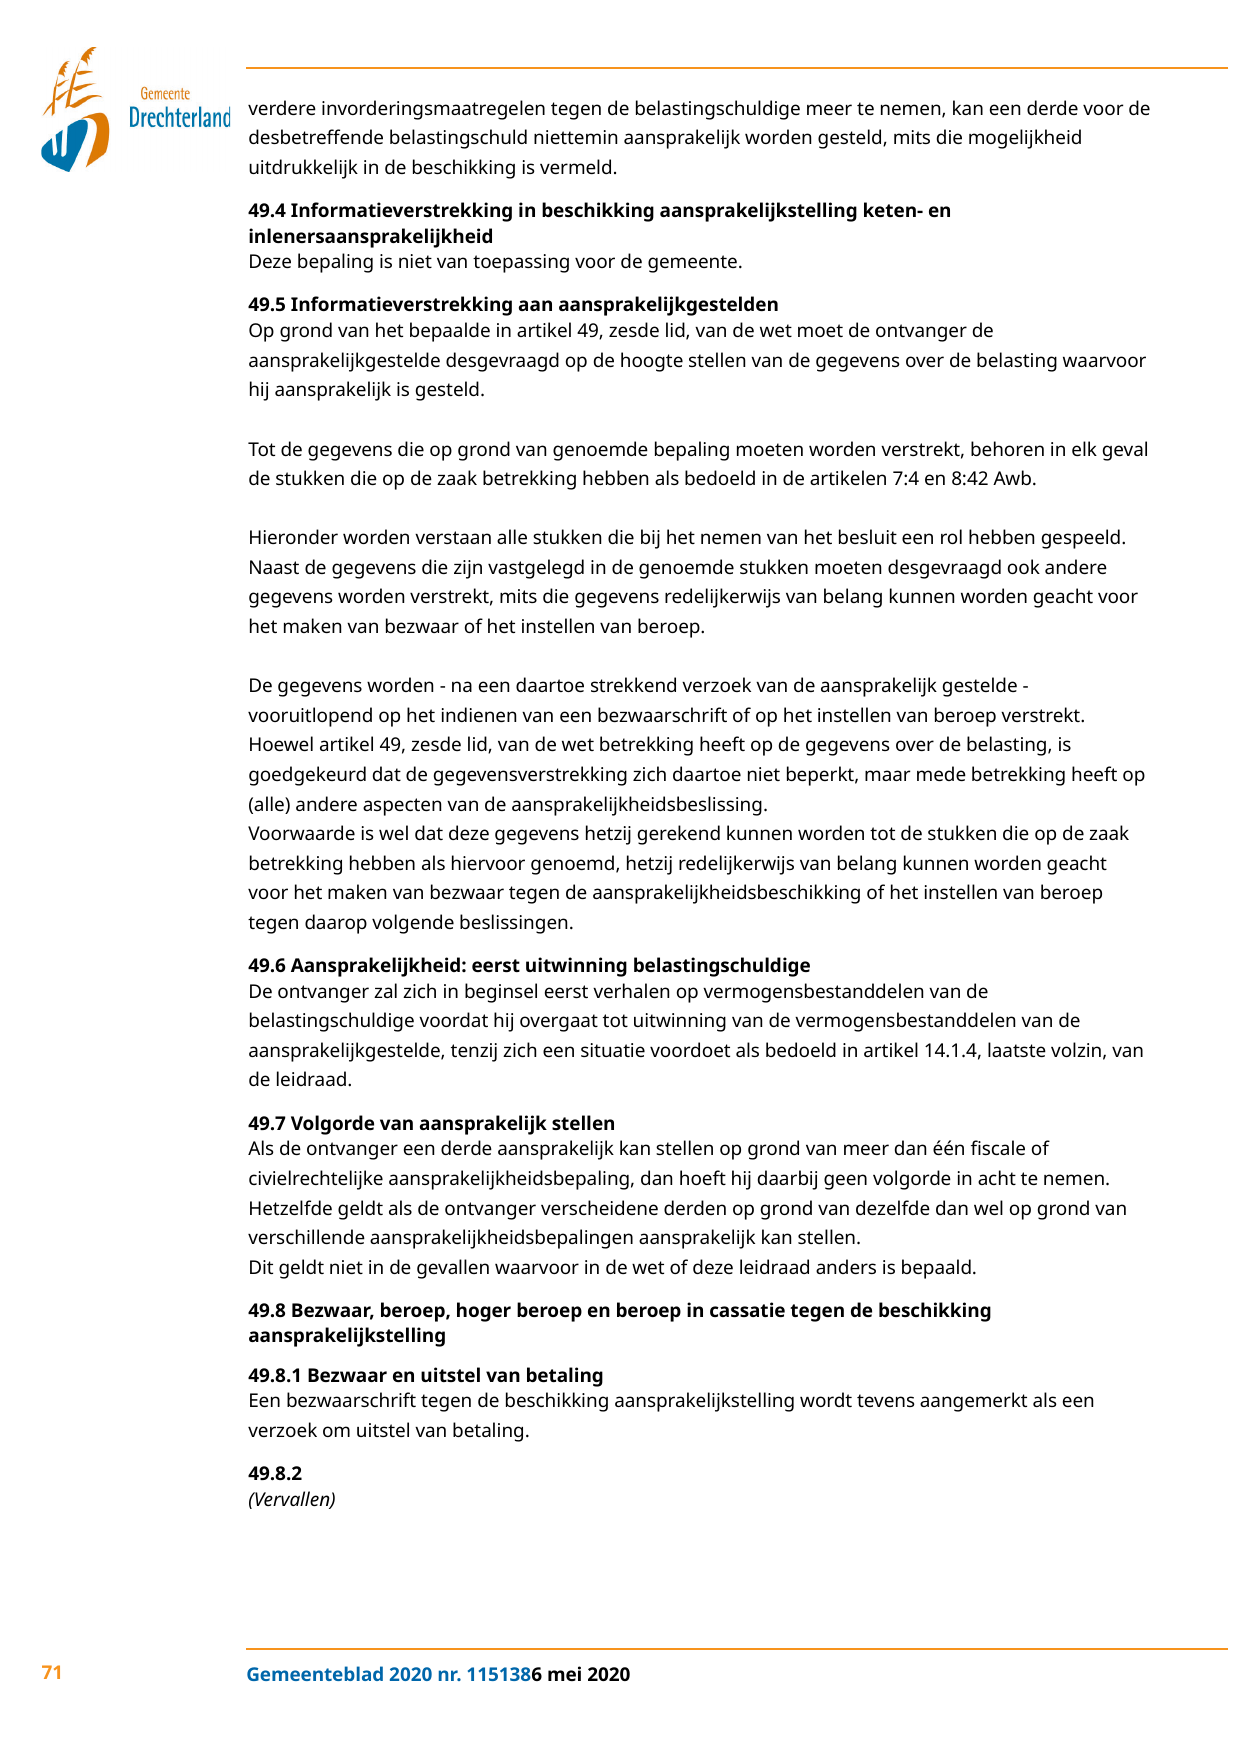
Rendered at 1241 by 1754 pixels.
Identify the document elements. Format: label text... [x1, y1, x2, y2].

picture [226, 115, 231, 124]
text 49.8.1 Bezwaar en uitstel van betaling [248, 1362, 1152, 1388]
text Een bezwaarschrift tegen de beschikking aansprakelijkstelling wordt tevens aangemerkt als een verzoek om uitstel van betaling. [248, 1388, 1152, 1443]
text 49.5 Informatieverstrekking aan aansprakelijkgestelden [248, 292, 1152, 317]
text Hoewel artikel 49, zesde lid, van de wet betrekking heeft op de gegevens over de belasting, is goedgekeurd dat de gegevensverstrekking zich daartoe niet beperkt, maar mede betrekking heeft op (alle) andere aspecten van de aansprakelijkheidsbeslissing. [248, 732, 1152, 816]
text Deze bepaling is niet van toepassing voor de gemeente. [248, 248, 1152, 274]
text De gegevens worden - na een daartoe strekkend verzoek van de aansprakelijk gestelde - vooruitlopend op het indienen van een bezwaarschrift of op het instellen van beroep verstrekt. [248, 672, 1152, 728]
text Tot de gegevens die op grond van genoemde bepaling moeten worden verstrekt, behoren in elk geval de stukken die op de zaak betrekking hebben als bedoeld in de artikelen 7:4 en 8:42 Awb. [248, 436, 1152, 491]
text De ontvanger zal zich in beginsel eerst verhalen op vermogensbestanddelen van de belastingschuldige voordat hij overgaat tot uitwinning van de vermogensbestanddelen van de aansprakelijkgestelde, tenzij zich een situatie voordoet als bedoeld in artikel 14.1.4, laatste volzin, van de leidraad. [248, 978, 1152, 1092]
text 49.6 Aansprakelijkheid: eerst uitwinning belastingschuldige [248, 952, 1152, 978]
picture [41, 158, 64, 172]
text 49.4 Informatieverstrekking in beschikking aansprakelijkstelling keten- en inlenersaansprakelijkheid [248, 197, 1152, 248]
text 49.8.2 [248, 1460, 1152, 1486]
text (Vervallen) [248, 1486, 1152, 1512]
text verdere invorderingsmaatregelen tegen de belastingschuldige meer te nemen, kan een derde voor de desbetreffende belastingschuld niettemin aansprakelijk worden gesteld, mits die mogelijkheid uitdrukkelijk in de beschikking is vermeld. [248, 95, 1152, 180]
text 49.8 Bezwaar, beroep, hoger beroep en beroep in cassatie tegen de beschikking aansprakelijkstelling [248, 1297, 1152, 1348]
text Dit geldt niet in de gevallen waarvoor in de wet of deze leidraad anders is bepaald. [248, 1254, 1152, 1279]
text Als de ontvanger een derde aansprakelijk kan stellen op grond van meer dan één fiscale of civielrechtelijke aansprakelijkheidsbepaling, dan hoeft hij daarbij geen volgorde in acht te nemen. Hetzelfde geldt als de ontvanger verscheidene derden op grond van dezelfde dan wel op grond van verschillende aansprakelijkheidsbepalingen aansprakelijk kan stellen. [248, 1136, 1152, 1250]
picture [41, 47, 231, 172]
text Voorwaarde is wel dat deze gegevens hetzij gerekend kunnen worden tot de stukken die op de zaak betrekking hebben als hiervoor genoemd, hetzij redelijkerwijs van belang kunnen worden geacht voor het maken van bezwaar tegen de aansprakelijkheidsbeschikking of het instellen van beroep tegen daarop volgende beslissingen. [248, 820, 1152, 935]
text 49.7 Volgorde van aansprakelijk stellen [248, 1110, 1152, 1136]
text Hieronder worden verstaan alle stukken die bij het nemen van het besluit een rol hebben gespeeld. Naast de gegevens die zijn vastgelegd in de genoemde stukken moeten desgevraagd ook andere gegevens worden verstrekt, mits die gegevens redelijkerwijs van belang kunnen worden geacht voor het maken van bezwaar of het instellen van beroep. [248, 524, 1152, 639]
text Op grond van het bepaalde in artikel 49, zesde lid, van de wet moet de ontvanger de aansprakelijkgestelde desgevraagd op de hoogte stellen van de gegevens over de belasting waarvoor hij aansprakelijk is gesteld. [248, 317, 1152, 402]
